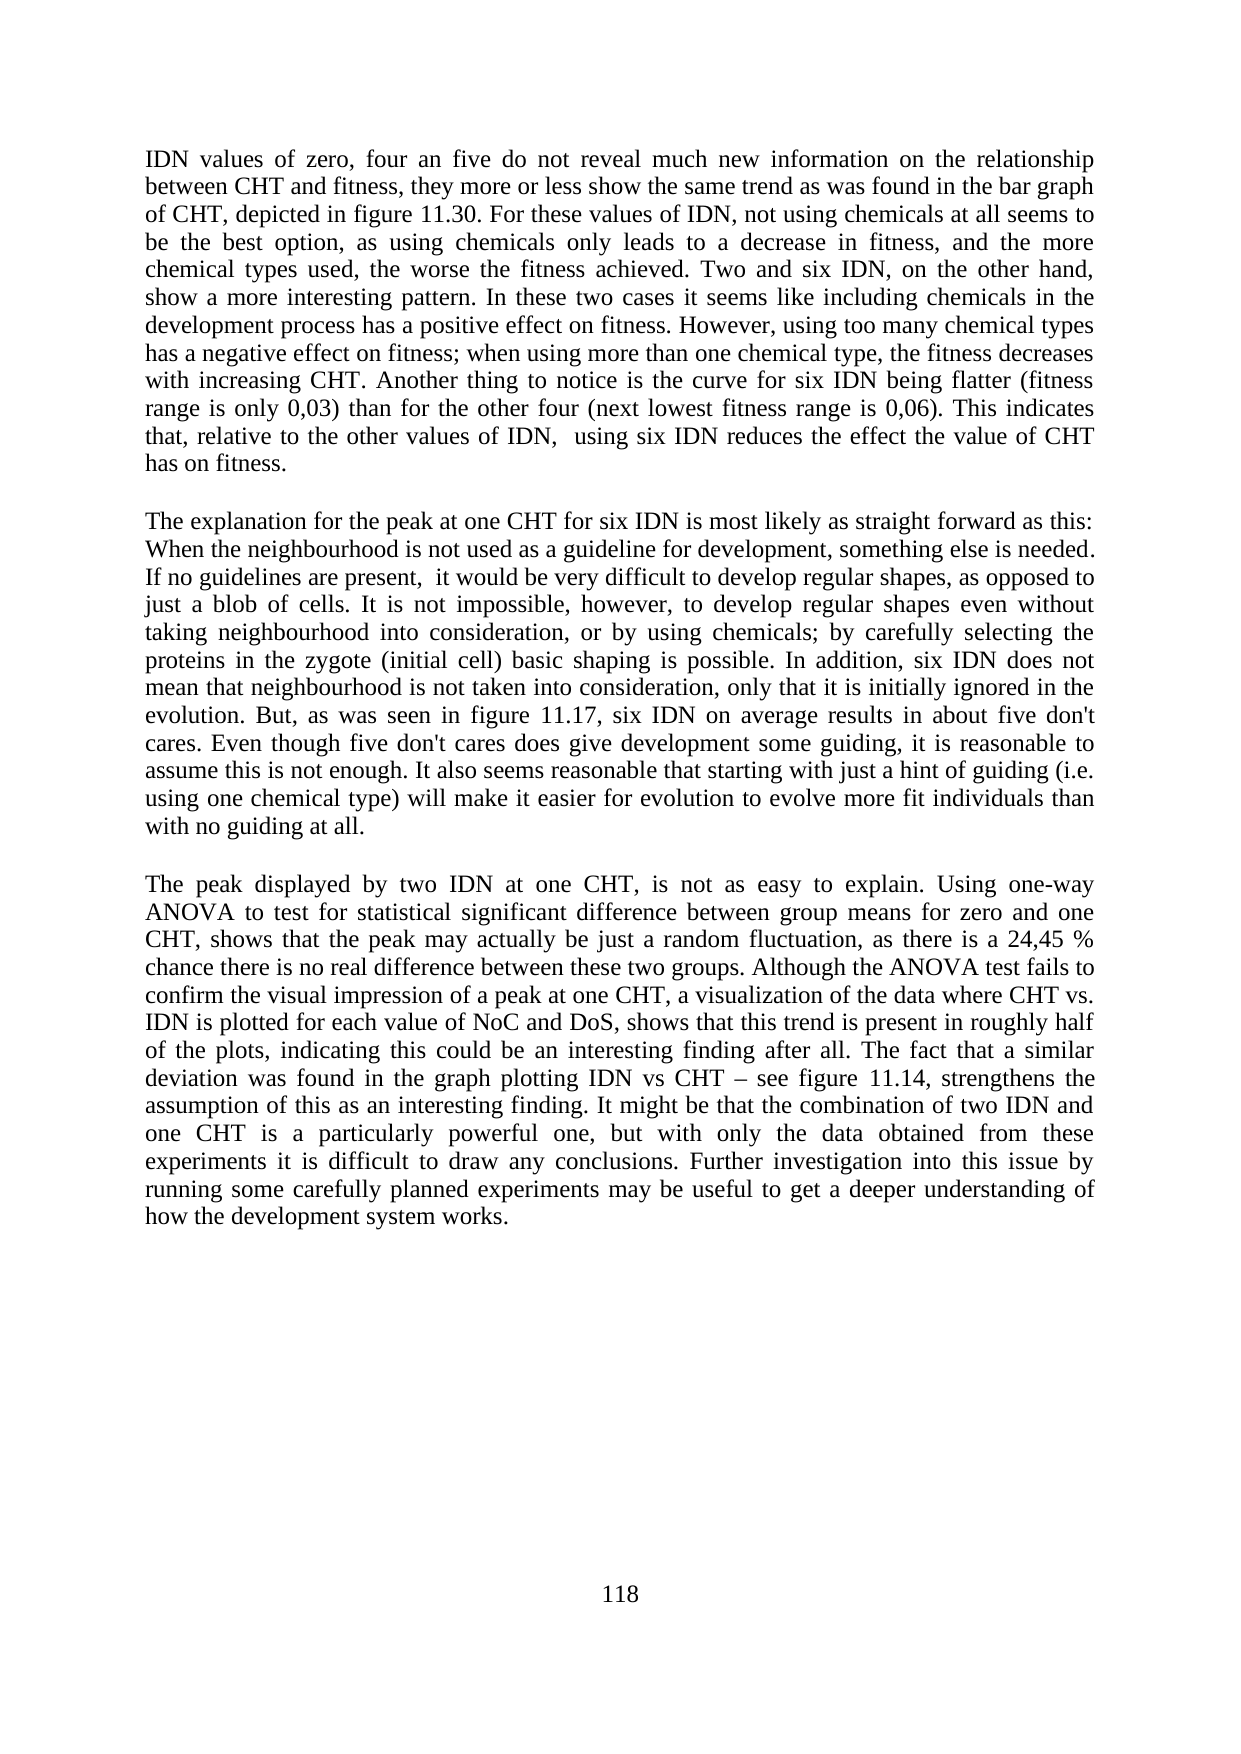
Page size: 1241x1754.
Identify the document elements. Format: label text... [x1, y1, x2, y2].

text The peak displayed by two IDN at one CHT, is not as easy to explain. Using one-way ANOVA to test for statistical significant difference between group means for zero and one CHT, shows that the peak may actually be just a random fluctuation, as there is a 24,45 % chance there is no real difference between these two groups. Although the ANOVA test fails to confirm the visual impression of a peak at one CHT, a visualization of the data where CHT vs. IDN is plotted for each value of NoC and DoS, shows that this trend is present in roughly half of the plots, indicating this could be an interesting finding after all. The fact that a similar deviation was found in the graph plotting IDN vs CHT – see figure 11.14, strengthens the assumption of this as an interesting finding. It might be that the combination of two IDN and one CHT is a particularly powerful one, but with only the data obtained from these experiments it is difficult to draw any conclusions. Further investigation into this issue by running some carefully planned experiments may be useful to get a deeper understanding of how the development system works. [145, 870, 1096, 1230]
text IDN values of zero, four an five do not reveal much new information on the relationship between CHT and fitness, they more or less show the same trend as was found in the bar graph of CHT, depicted in figure 11.30. For these values of IDN, not using chemicals at all seems to be the best option, as using chemicals only leads to a decrease in fitness, and the more chemical types used, the worse the fitness achieved. Two and six IDN, on the other hand, show a more interesting pattern. In these two cases it seems like including chemicals in the development process has a positive effect on fitness. However, using too many chemical types has a negative effect on fitness; when using more than one chemical type, the fitness decreases with increasing CHT. Another thing to notice is the curve for six IDN being flatter (fitness range is only 0,03) than for the other four (next lowest fitness range is 0,06). This indicates that, relative to the other values of IDN, using six IDN reduces the effect the value of CHT has on fitness. [145, 145, 1096, 477]
text The explanation for the peak at one CHT for six IDN is most likely as straight forward as this: When the neighbourhood is not used as a guideline for development, something else is needed. If no guidelines are present, it would be very difficult to develop regular shapes, as opposed to just a blob of cells. It is not impossible, however, to develop regular shapes even without taking neighbourhood into consideration, or by using chemicals; by carefully selecting the proteins in the zygote (initial cell) basic shaping is possible. In addition, six IDN does not mean that neighbourhood is not taken into consideration, only that it is initially ignored in the evolution. But, as was seen in figure 11.17, six IDN on average results in about five don't cares. Even though five don't cares does give development some guiding, it is reasonable to assume this is not enough. It also seems reasonable that starting with just a hint of guiding (i.e. using one chemical type) will make it easier for evolution to evolve more fit individuals than with no guiding at all. [145, 507, 1096, 840]
